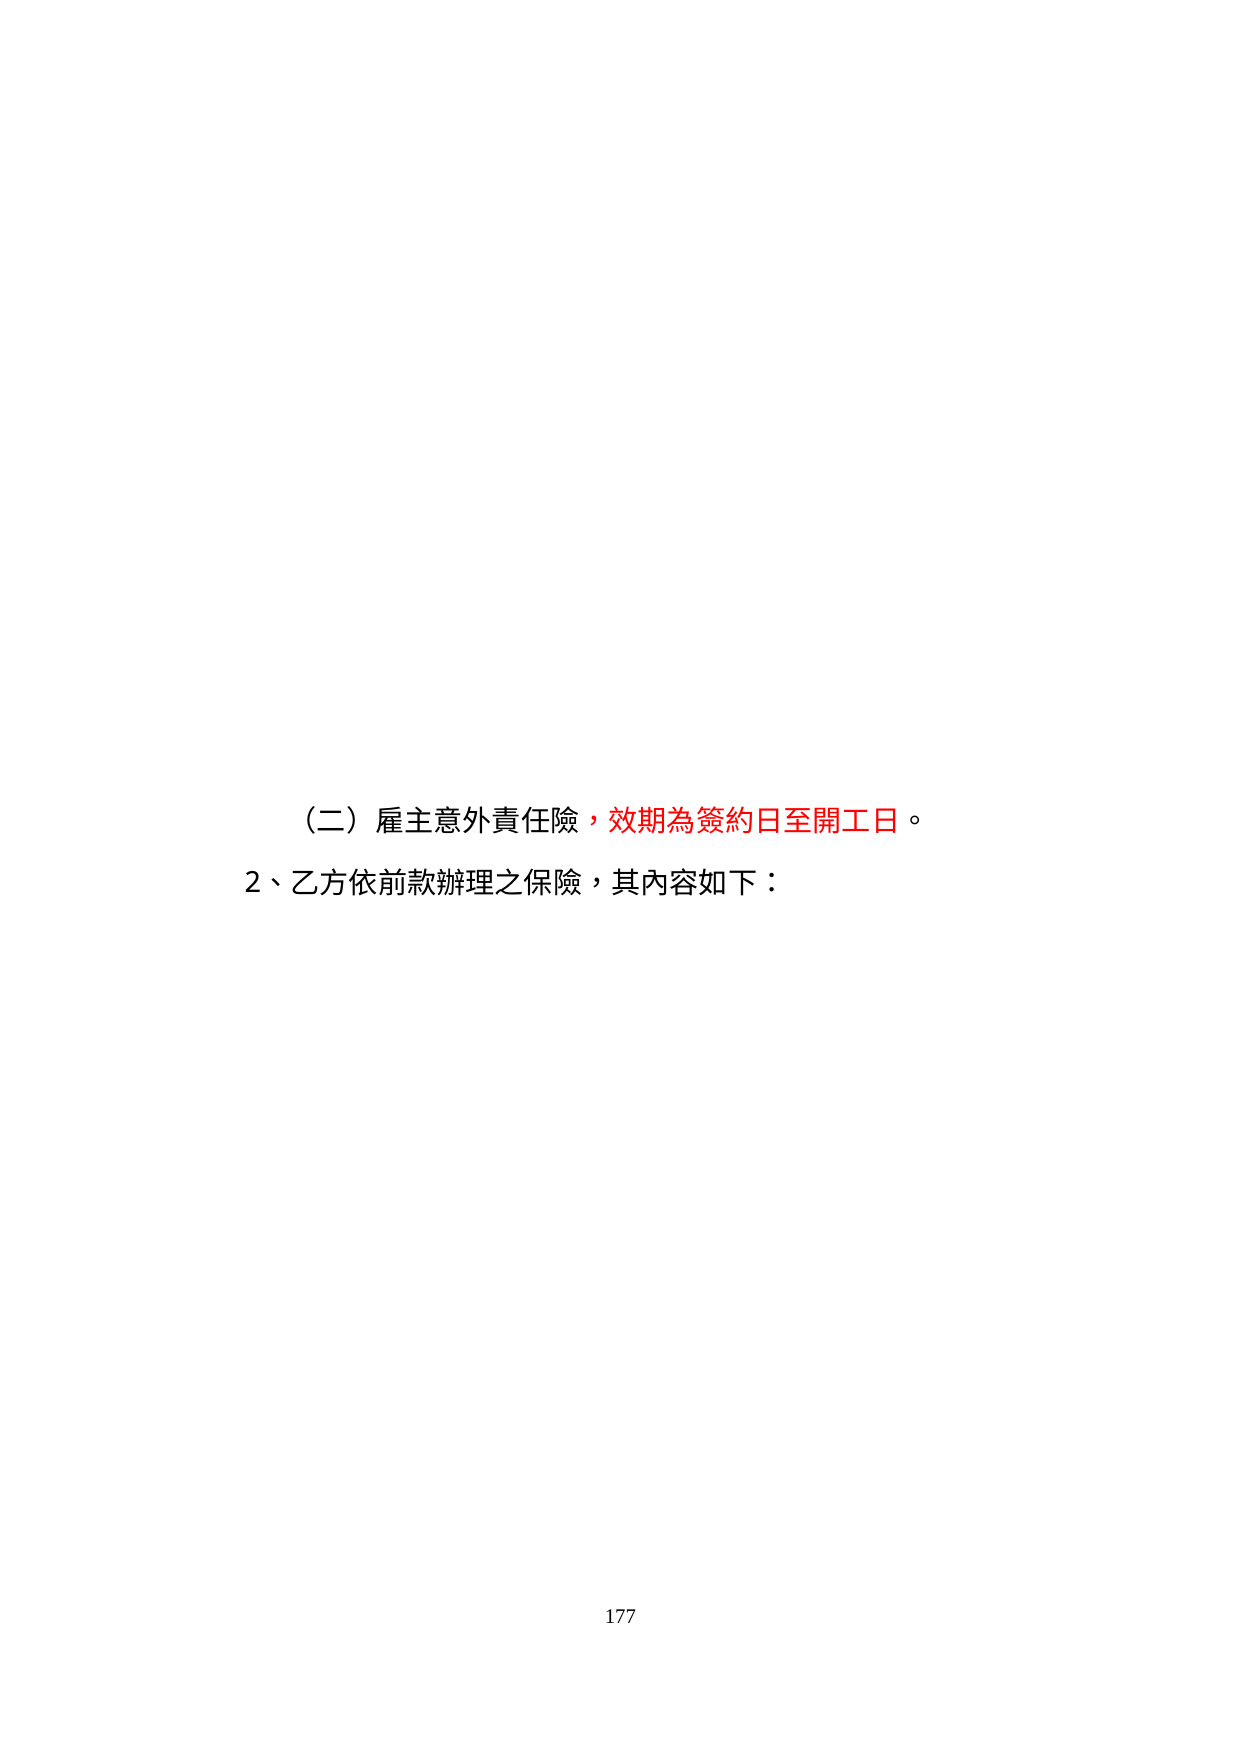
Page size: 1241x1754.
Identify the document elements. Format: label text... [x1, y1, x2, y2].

text （二）雇主意外責任險，效期為簽約日至開工日。 [287, 777, 1053, 839]
list 乙方依前款辦理之保險，其內容如下： [244, 839, 1053, 902]
